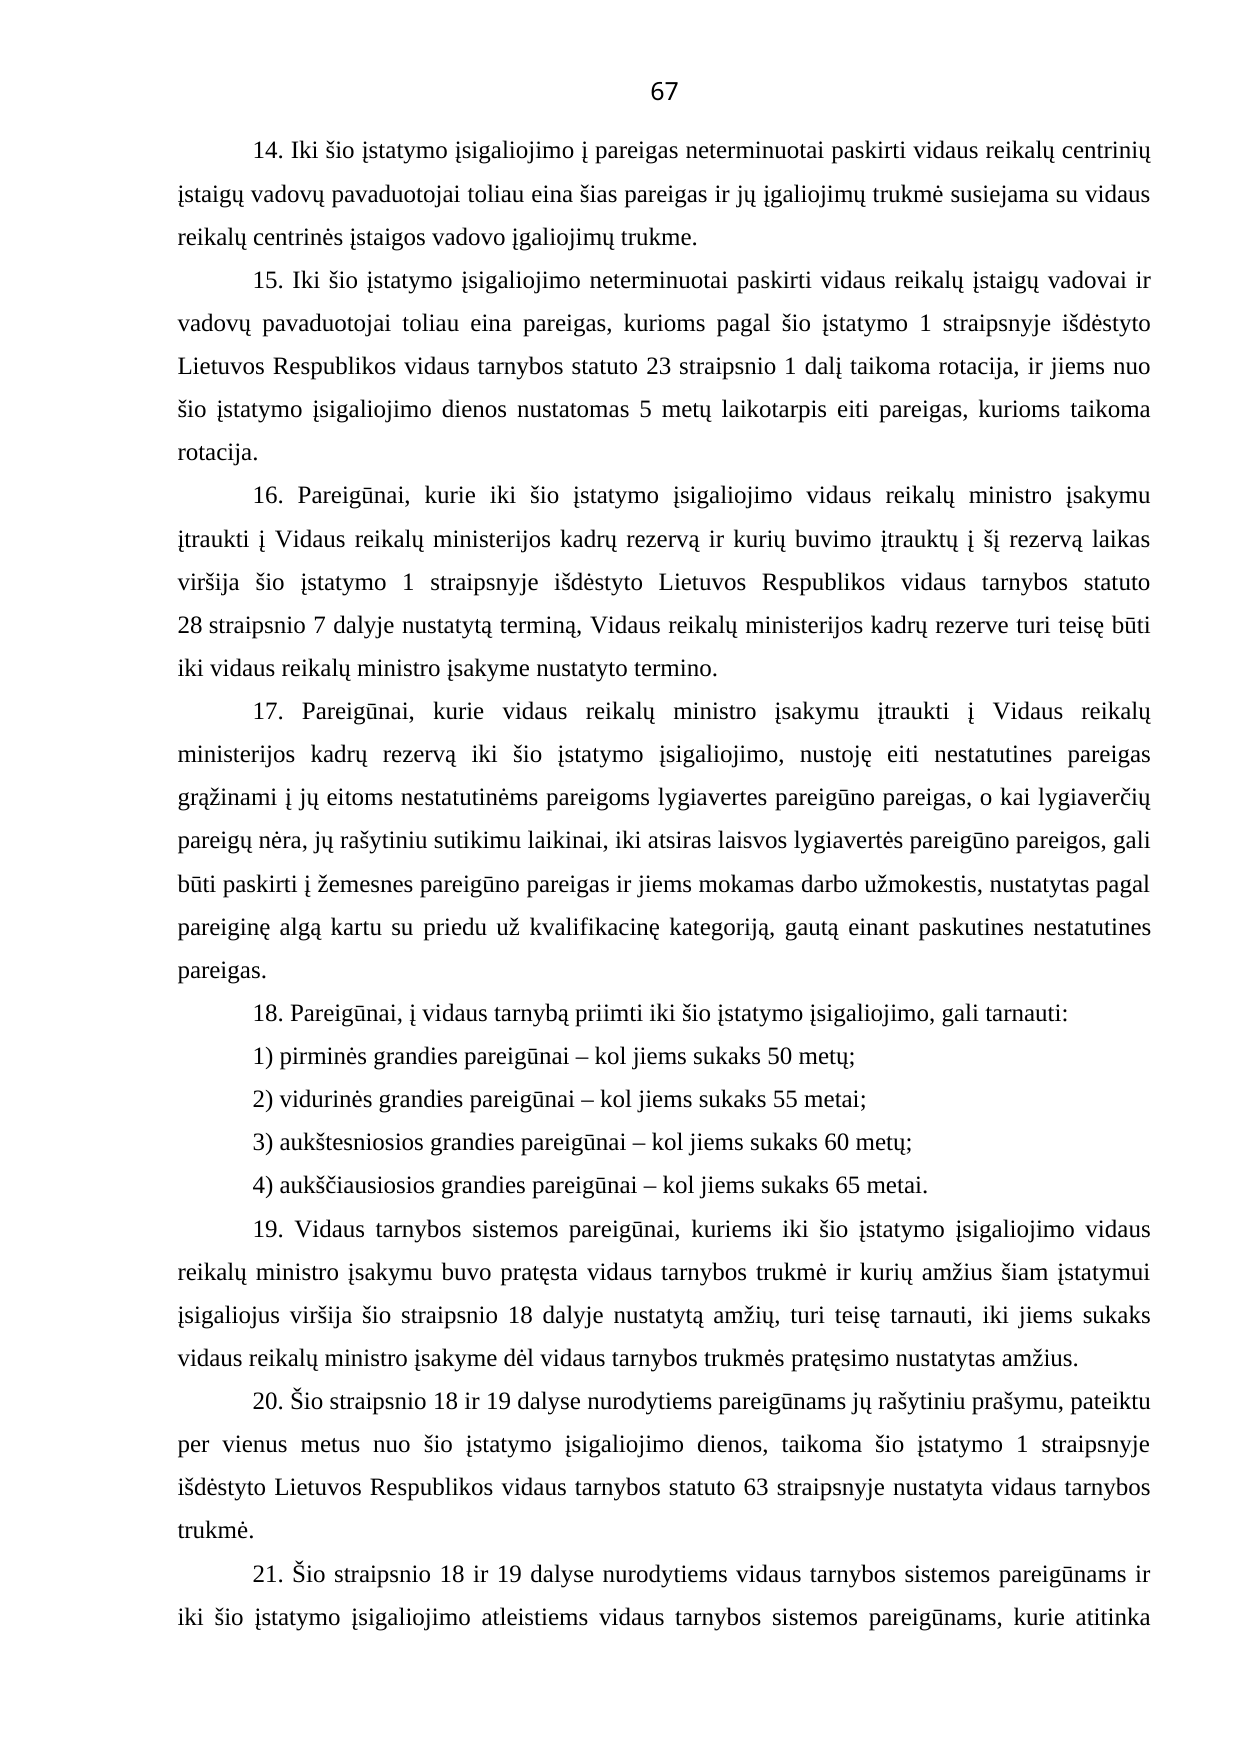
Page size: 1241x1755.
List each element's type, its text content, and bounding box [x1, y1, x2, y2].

text 17. Pareigūnai, kurie vidaus reikalų ministro įsakymu įtraukti į Vidaus reikalų ministerijos kadrų rezervą iki šio įstatymo įsigaliojimo, nustoję eiti nestatutines pareigas grąžinami į jų eitoms nestatutinėms pareigoms lygiavertes pareigūno pareigas, o kai lygiaverčių pareigų nėra, jų rašytiniu sutikimu laikinai, iki atsiras laisvos lygiavertės pareigūno pareigos, gali būti paskirti į žemesnes pareigūno pareigas ir jiems mokamas darbo užmokestis, nustatytas pagal pareiginę algą kartu su priedu už kvalifikacinę kategoriją, gautą einant paskutines nestatutines pareigas. [177, 696, 1152, 984]
text 18. Pareigūnai, į vidaus tarnybą priimti iki šio įstatymo įsigaliojimo, gali tarnauti: [177, 998, 1152, 1027]
text 3) aukštesniosios grandies pareigūnai – kol jiems sukaks 60 metų; [177, 1127, 1152, 1156]
text 16. Pareigūnai, kurie iki šio įstatymo įsigaliojimo vidaus reikalų ministro įsakymu įtraukti į Vidaus reikalų ministerijos kadrų rezervą ir kurių buvimo įtrauktų į šį rezervą laikas viršija šio įstatymo 1 straipsnyje išdėstyto Lietuvos Respublikos vidaus tarnybos statuto 28 straipsnio 7 dalyje nustatytą terminą, Vidaus reikalų ministerijos kadrų rezerve turi teisę būti iki vidaus reikalų ministro įsakyme nustatyto termino. [177, 481, 1152, 682]
text 21. Šio straipsnio 18 ir 19 dalyse nurodytiems vidaus tarnybos sistemos pareigūnams ir iki šio įstatymo įsigaliojimo atleistiems vidaus tarnybos sistemos pareigūnams, kurie atitinka [177, 1559, 1152, 1631]
text 2) vidurinės grandies pareigūnai – kol jiems sukaks 55 metai; [177, 1084, 1152, 1113]
text 15. Iki šio įstatymo įsigaliojimo neterminuotai paskirti vidaus reikalų įstaigų vadovai ir vadovų pavaduotojai toliau eina pareigas, kurioms pagal šio įstatymo 1 straipsnyje išdėstyto Lietuvos Respublikos vidaus tarnybos statuto 23 straipsnio 1 dalį taikoma rotacija, ir jiems nuo šio įstatymo įsigaliojimo dienos nustatomas 5 metų laikotarpis eiti pareigas, kurioms taikoma rotacija. [177, 265, 1152, 466]
text 14. Iki šio įstatymo įsigaliojimo į pareigas neterminuotai paskirti vidaus reikalų centrinių įstaigų vadovų pavaduotojai toliau eina šias pareigas ir jų įgaliojimų trukmė susiejama su vidaus reikalų centrinės įstaigos vadovo įgaliojimų trukme. [177, 136, 1152, 251]
text 4) aukščiausiosios grandies pareigūnai – kol jiems sukaks 65 metai. [177, 1171, 1152, 1199]
text 1) pirminės grandies pareigūnai – kol jiems sukaks 50 metų; [177, 1041, 1152, 1070]
text 20. Šio straipsnio 18 ir 19 dalyse nurodytiems pareigūnams jų rašytiniu prašymu, pateiktu per vienus metus nuo šio įstatymo įsigaliojimo dienos, taikoma šio įstatymo 1 straipsnyje išdėstyto Lietuvos Respublikos vidaus tarnybos statuto 63 straipsnyje nustatyta vidaus tarnybos trukmė. [177, 1386, 1152, 1544]
text 19. Vidaus tarnybos sistemos pareigūnai, kuriems iki šio įstatymo įsigaliojimo vidaus reikalų ministro įsakymu buvo pratęsta vidaus tarnybos trukmė ir kurių amžius šiam įstatymui įsigaliojus viršija šio straipsnio 18 dalyje nustatytą amžių, turi teisę tarnauti, iki jiems sukaks vidaus reikalų ministro įsakyme dėl vidaus tarnybos trukmės pratęsimo nustatytas amžius. [177, 1214, 1152, 1372]
